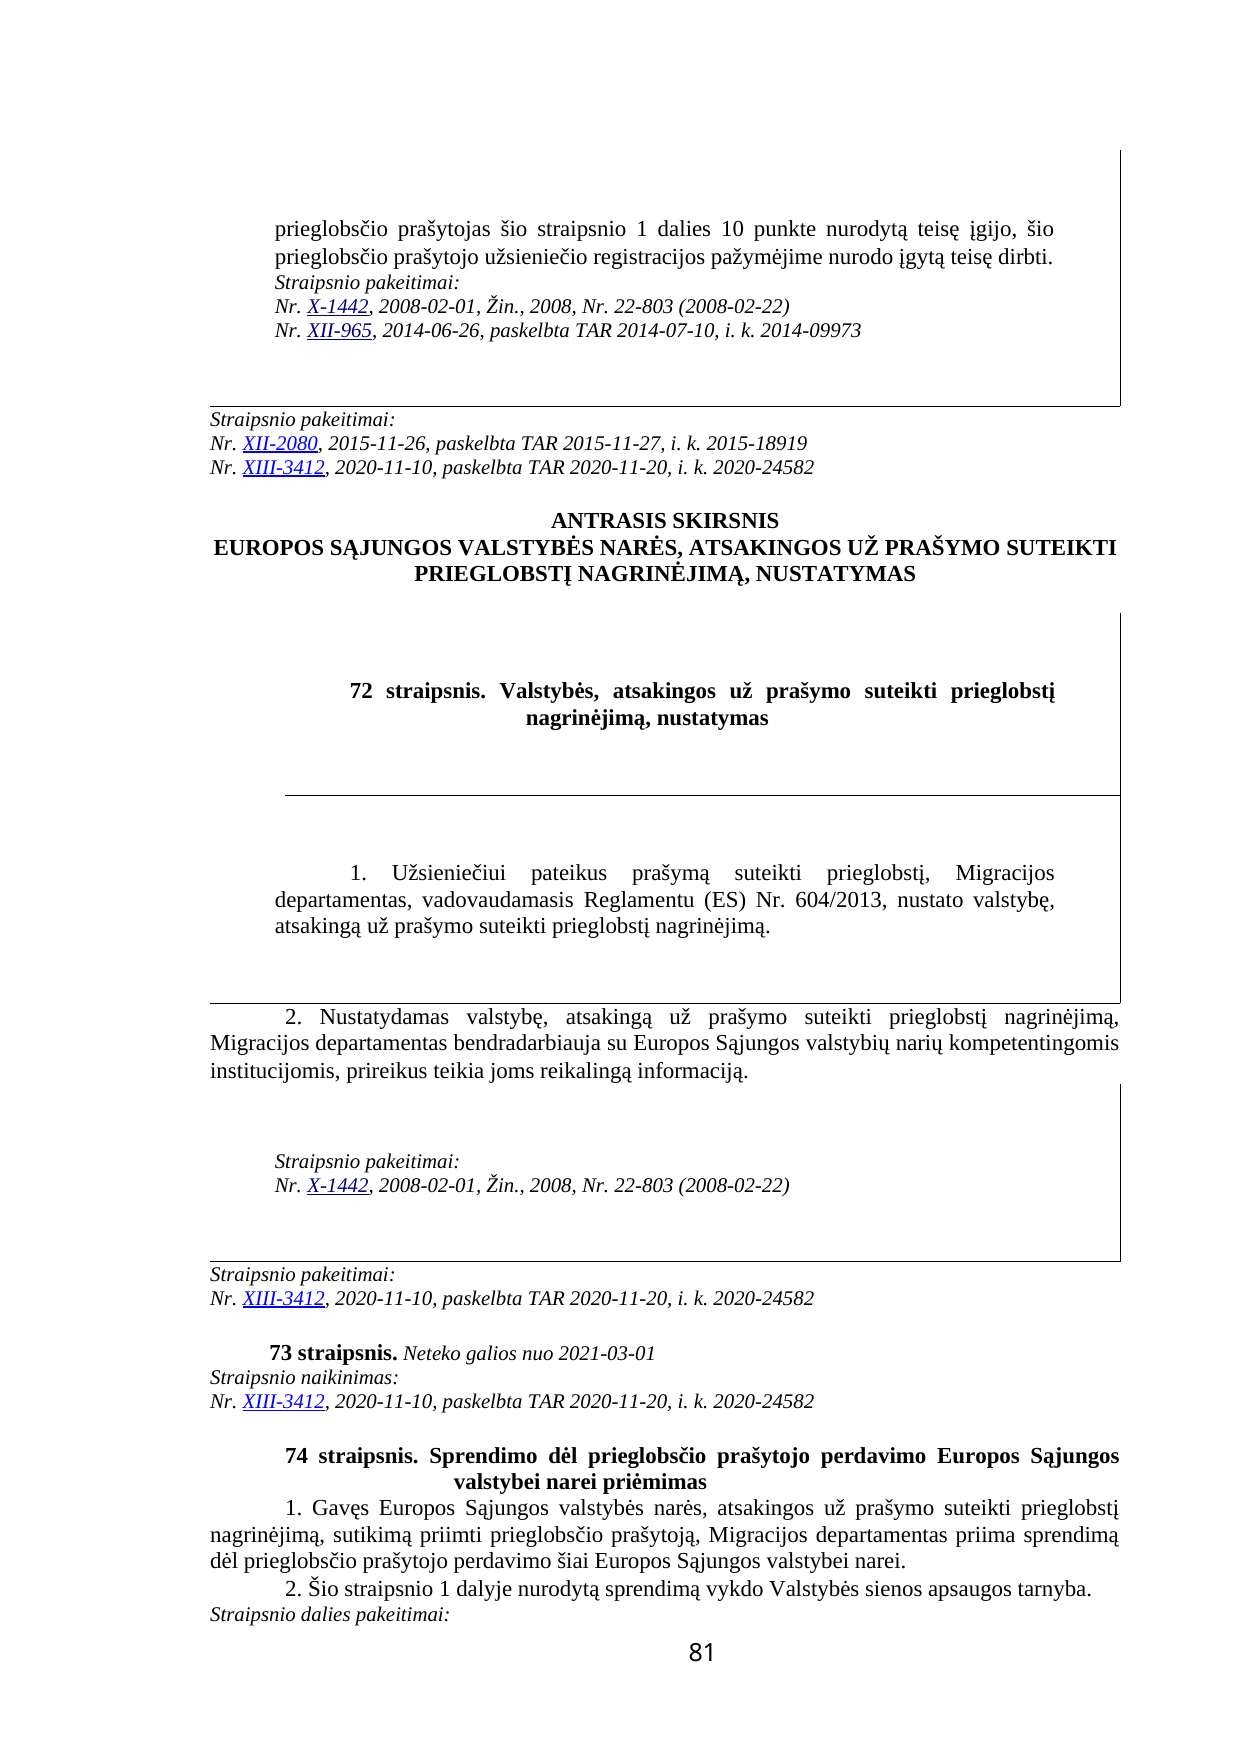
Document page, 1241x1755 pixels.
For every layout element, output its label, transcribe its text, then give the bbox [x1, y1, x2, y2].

text 73 straipsnis. Neteko galios nuo 2021-03-01 [210, 1338, 1120, 1365]
text 74 straipsnis. Sprendimo dėl prieglobsčio prašytojo perdavimo Europos Sąjungos valstybei narei priėmimas [285, 1442, 1120, 1494]
text EUROPOS SĄJUNGOS VALSTYBĖS NARĖS, ATSAKINGOS UŽ PRAŠYMO SUTEIKTI PRIEGLOBSTĮ NAGRINĖJIMĄ, NUSTATYMAS [210, 534, 1120, 586]
text 2. Nustatydamas valstybę, atsakingą už prašymo suteikti prieglobstį nagrinėjimą, Migracijos departamentas bendradarbiauja su Europos Sąjungos valstybių narių kompetentingomis institucijomis, prireikus teikia joms reikalingą informaciją. [210, 1003, 1120, 1084]
text 2. Šio straipsnio 1 dalyje nurodytą sprendimą vykdo Valstybės sienos apsaugos tarnyba. [210, 1573, 1120, 1602]
text Nr. XII-2080, 2015-11-26, paskelbta TAR 2015-11-27, i. k. 2015-18919 [210, 431, 1120, 454]
text Nr. XIII-3412, 2020-11-10, paskelbta TAR 2020-11-20, i. k. 2020-24582 [210, 1286, 1120, 1310]
text Nr. XIII-3412, 2020-11-10, paskelbta TAR 2020-11-20, i. k. 2020-24582 [210, 454, 1120, 479]
text 1. Užsieniečiui pateikus prašymą suteikti prieglobstį, Migracijos departamentas, vadovaudamasis Reglamentu (ES) Nr. 604/2013, nustato valstybę, atsakingą už prašymo suteikti prieglobstį nagrinėjimą. [210, 795, 1120, 1003]
text Nr. X-1442, 2008-02-01, Žin., 2008, Nr. 22-803 (2008-02-22) [210, 294, 1120, 318]
text Straipsnio dalies pakeitimai: [210, 1602, 1120, 1626]
text Straipsnio pakeitimai: [210, 406, 1120, 431]
text Straipsnio naikinimas: [210, 1365, 1120, 1389]
text prieglobsčio prašytojas šio straipsnio 1 dalies 10 punkte nurodytą teisę įgijo, šio prieglobsčio prašytojo užsieniečio registracijos pažymėjime nurodo įgytą teisę dirbti. [210, 150, 1120, 270]
text 1. Gavęs Europos Sąjungos valstybės narės, atsakingos už prašymo suteikti prieglobstį nagrinėjimą, sutikimą priimti prieglobsčio prašytoją, Migracijos departamentas priima sprendimą dėl prieglobsčio prašytojo perdavimo šiai Europos Sąjungos valstybei narei. [210, 1494, 1120, 1573]
text ANTRASIS SKIRSNIS [210, 507, 1120, 534]
text Nr. X-1442, 2008-02-01, Žin., 2008, Nr. 22-803 (2008-02-22) [210, 1173, 1120, 1261]
text Straipsnio pakeitimai: [210, 1084, 1120, 1173]
text Straipsnio pakeitimai: [210, 1262, 1120, 1286]
text Straipsnio pakeitimai: [210, 270, 1120, 294]
text Nr. XII-965, 2014-06-26, paskelbta TAR 2014-07-10, i. k. 2014-09973 [210, 318, 1120, 406]
text 72 straipsnis. Valstybės, atsakingos už prašymo suteikti prieglobstį nagrinėjimą, nustatymas [285, 613, 1120, 795]
text Nr. XIII-3412, 2020-11-10, paskelbta TAR 2020-11-20, i. k. 2020-24582 [210, 1389, 1120, 1413]
